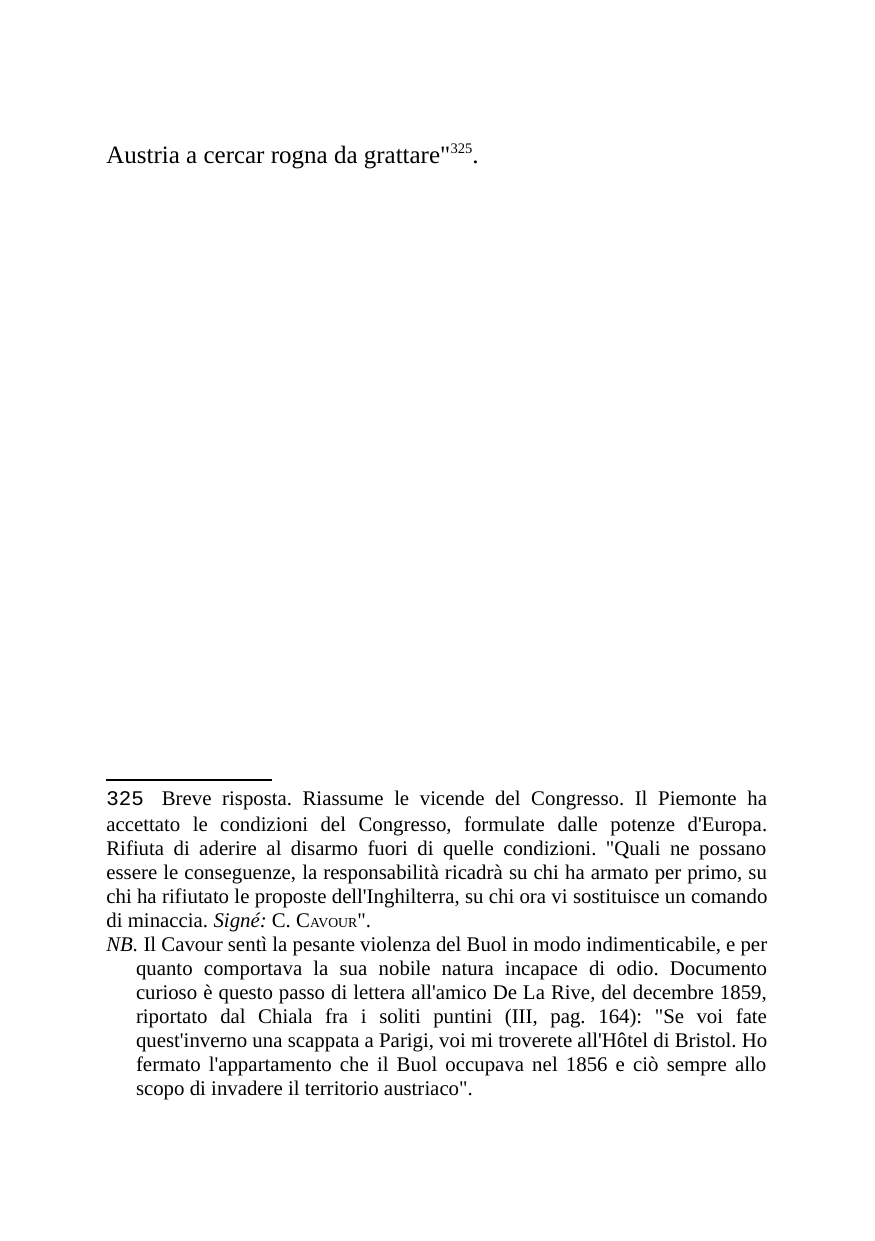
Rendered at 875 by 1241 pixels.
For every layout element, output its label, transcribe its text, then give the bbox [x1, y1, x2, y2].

text Breve risposta. Riassume le vicende del Congresso. Il Piemonte ha accettato le condizioni del Congresso, formulate dalle potenze d'Europa. Rifiuta di aderire al disarmo fuori di quelle condizioni. "Quali ne possano essere le conseguenze, la responsabilità ricadrà su chi ha armato per primo, su chi ha rifiutato le proposte dell'Inghilterra, su chi ora vi sostituisce un comando di minaccia. Signé: C. Cavour". [106, 786, 768, 932]
text NB. Il Cavour sentì la pesante violenza del Buol in modo indimenticabile, e per quanto comportava la sua nobile natura incapace di odio. Documento curioso è questo passo di lettera all'amico De La Rive, del decembre 1859, riportato dal Chiala fra i soliti puntini (III, pag. 164): "Se voi fate quest'inverno una scappata a Parigi, voi mi troverete all'Hôtel di Bristol. Ho fermato l'appartamento che il Buol occupava nel 1856 e ciò sempre allo scopo di invadere il territorio austriaco". [106, 932, 768, 1100]
text Austria a cercar rogna da grattare". [106, 140, 768, 168]
